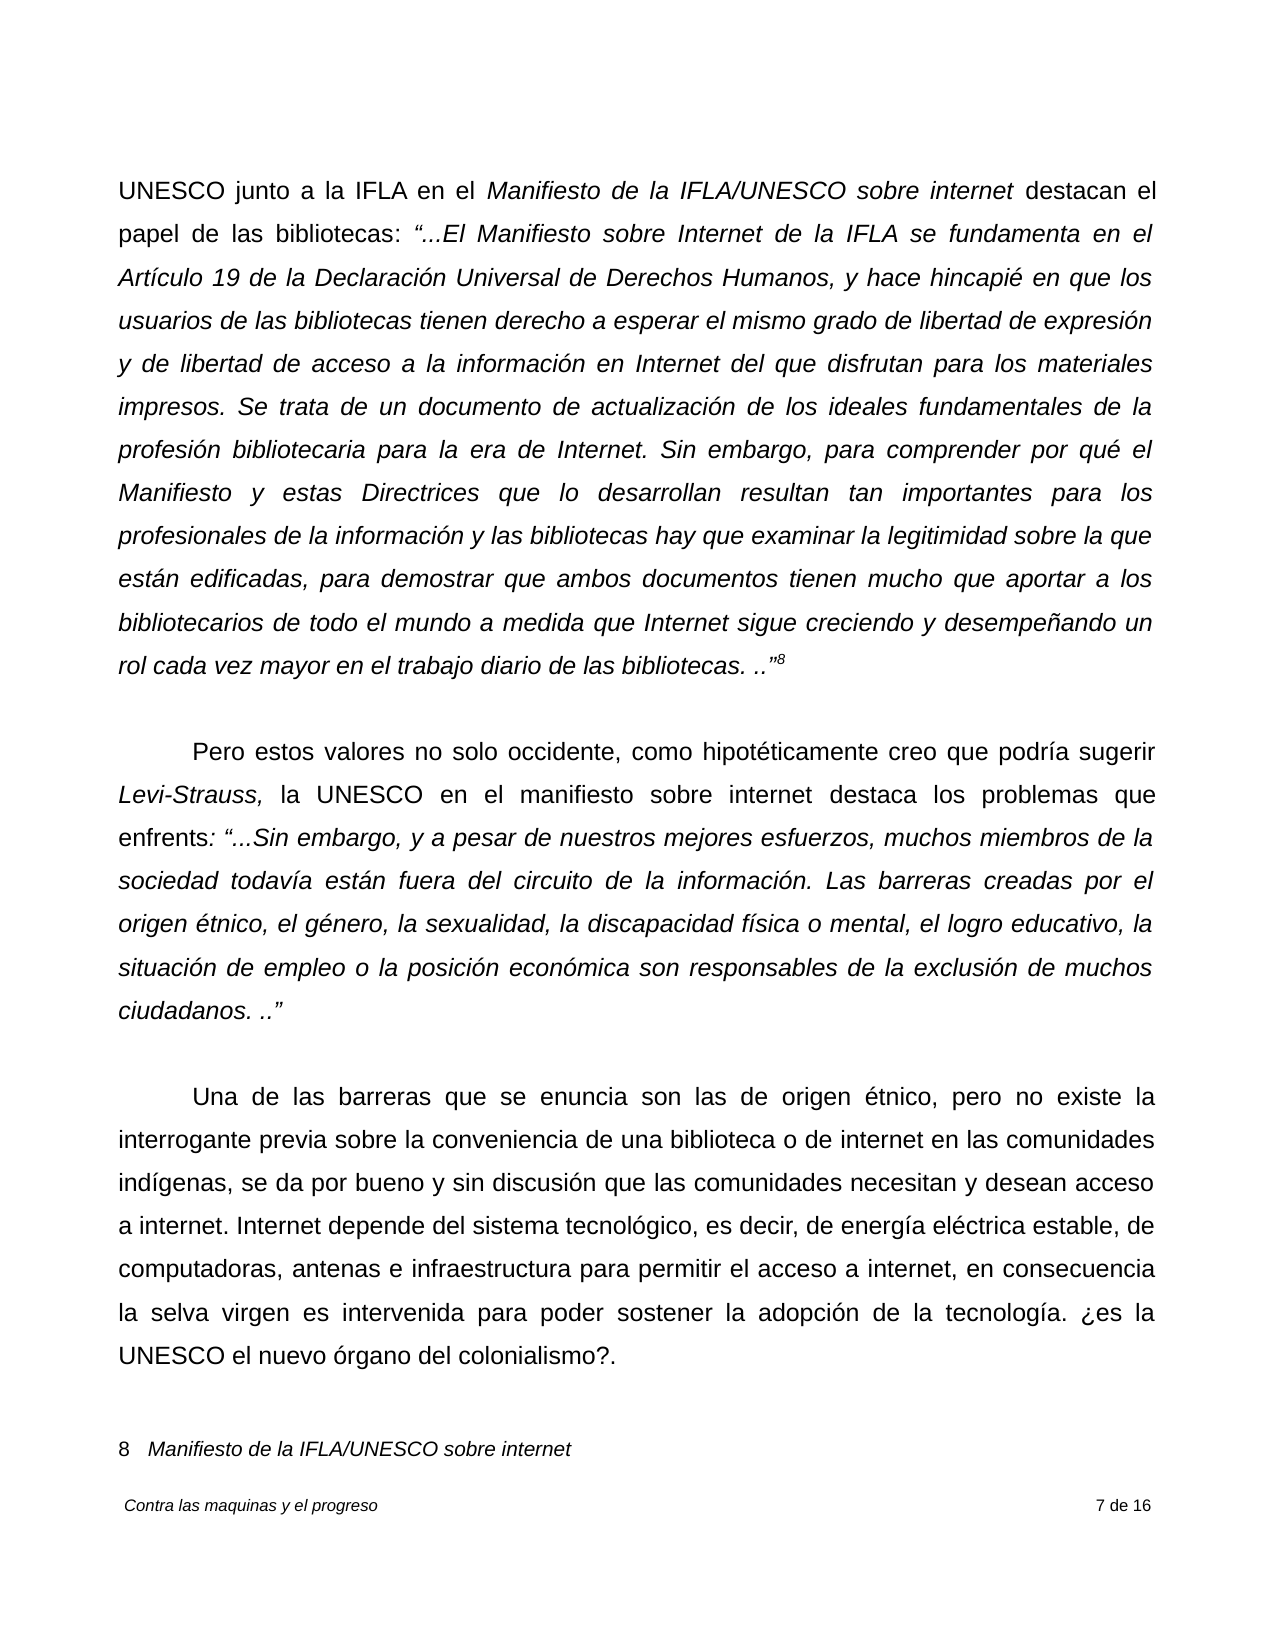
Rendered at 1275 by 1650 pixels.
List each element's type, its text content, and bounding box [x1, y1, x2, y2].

text UNESCO junto a la IFLA en el Manifiesto de la IFLA/UNESCO sobre internet destacan el papel de las bibliotecas: “...El Manifiesto sobre Internet de la IFLA se fundamenta en el Artículo 19 de la Declaración Universal de Derechos Humanos, y hace hincapié en que los usuarios de las bibliotecas tienen derecho a esperar el mismo grado de libertad de expresión y de libertad de acceso a la información en Internet del que disfrutan para los materiales impresos. Se trata de un documento de actualización de los ideales fundamentales de la profesión bibliotecaria para la era de Internet. Sin embargo, para comprender por qué el Manifiesto y estas Directrices que lo desarrollan resultan tan importantes para los profesionales de la información y las bibliotecas hay que examinar la legitimidad sobre la que están edificadas, para demostrar que ambos documentos tienen mucho que aportar a los bibliotecarios de todo el mundo a medida que Internet sigue creciendo y desempeñando un rol cada vez mayor en el trabajo diario de las bibliotecas. ..” [118, 176, 1157, 679]
text Una de las barreras que se enuncia son las de origen étnico, pero no existe la interrogante previa sobre la conveniencia de una biblioteca o de internet en las comunidades indígenas, se da por bueno y sin discusión que las comunidades necesitan y desean acceso a internet. Internet depende del sistema tecnológico, es decir, de energía eléctrica estable, de computadoras, antenas e infraestructura para permitir el acceso a internet, en consecuencia la selva virgen es intervenida para poder sostener la adopción de la tecnología. ¿es la UNESCO el nuevo órgano del colonialismo?. [118, 1082, 1157, 1369]
text Pero estos valores no solo occidente, como hipotéticamente creo que podría sugerir Levi-Strauss, la UNESCO en el manifiesto sobre internet destaca los problemas que enfrents: “...Sin embargo, y a pesar de nuestros mejores esfuerzos, muchos miembros de la sociedad todavía están fuera del circuito de la información. Las barreras creadas por el origen étnico, el género, la sexualidad, la discapacidad física o mental, el logro educativo, la situación de empleo o la posición económica son responsables de la exclusión de muchos ciudadanos. ..” [118, 737, 1157, 1024]
text Manifiesto de la IFLA/UNESCO sobre internet [118, 1437, 1157, 1461]
